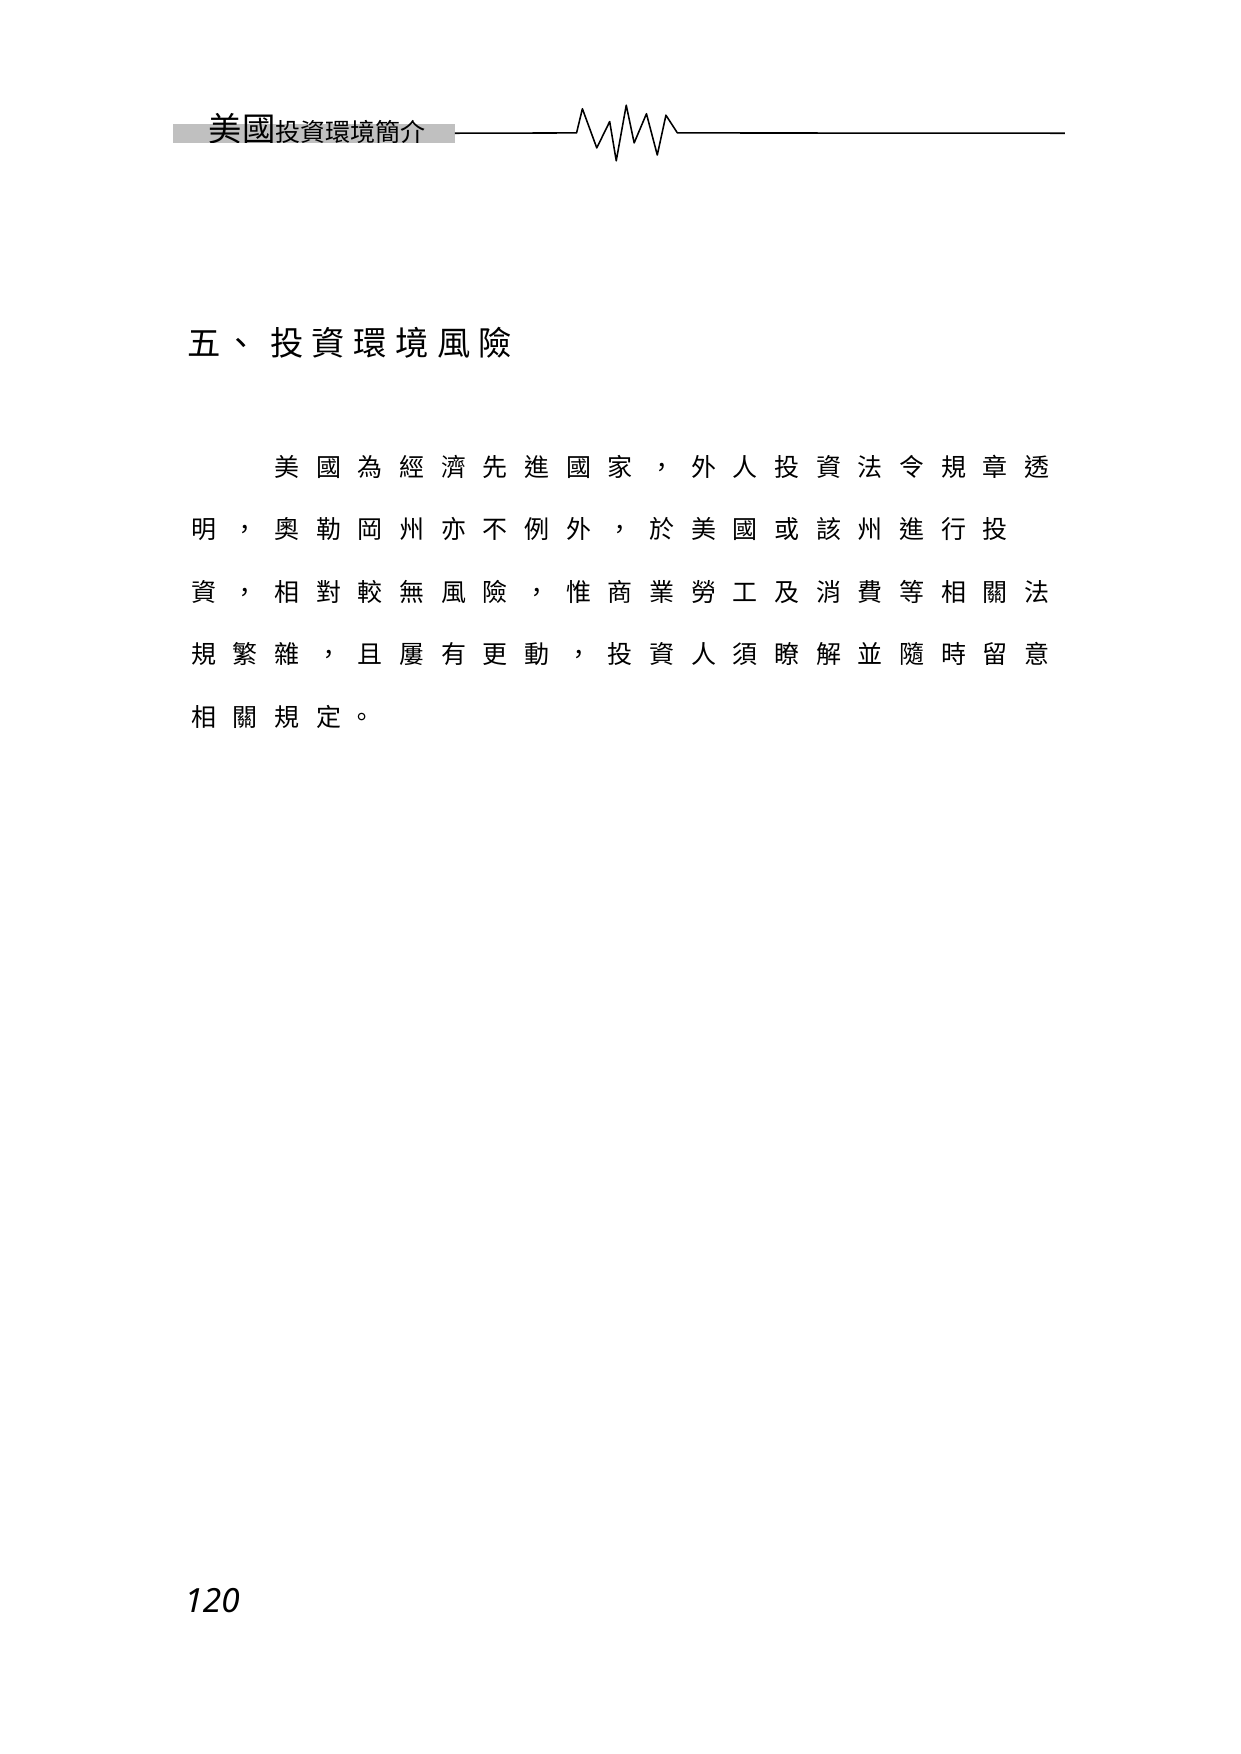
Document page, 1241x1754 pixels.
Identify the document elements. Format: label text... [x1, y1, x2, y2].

text 美國為經濟先進國家，外人投資法令規章透明，奧勒岡州亦不例外，於美國或該州進行投資，相對較無風險，惟商業勞工及消費等相關法規繁雜，且屢有更動，投資人須瞭解並隨時留意相關規定。 [183, 424, 1058, 736]
text 五、投資環境風險 [183, 299, 1058, 361]
